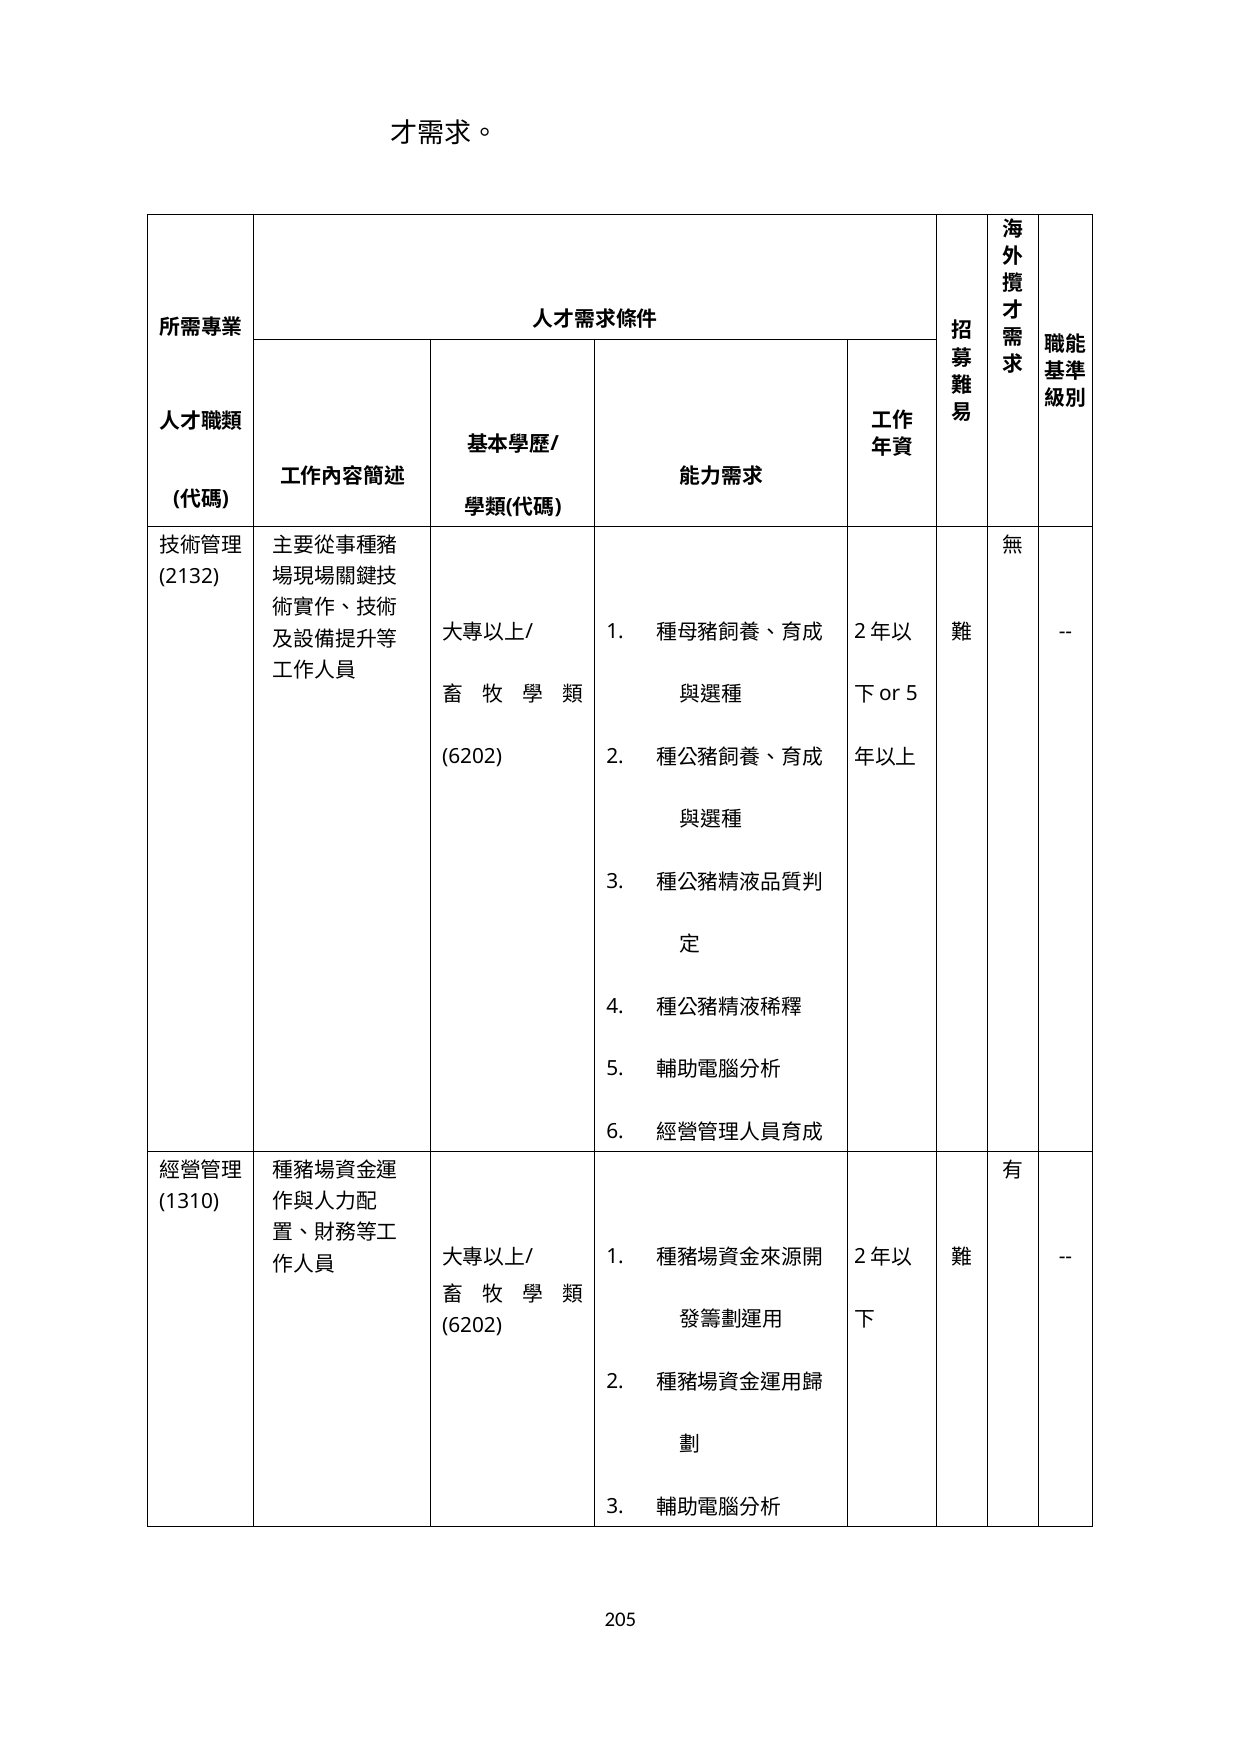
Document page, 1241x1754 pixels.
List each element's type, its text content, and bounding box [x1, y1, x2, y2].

table_header 海外攬才需求 [988, 215, 1038, 526]
table_cell 經營管理(1310) [148, 1152, 253, 1526]
table_header 職能基準級別 [1039, 215, 1092, 526]
table_cell -- [1039, 527, 1092, 1151]
list 才需求。 [310, 89, 1092, 151]
table_header 所需專業 人才職類 (代碼) [148, 215, 253, 526]
table_cell 大專以上/ 畜牧學類(6202) [431, 1152, 594, 1526]
table_cell 種豬場資金運作與人力配置、財務等工作人員 [254, 1152, 430, 1526]
table_cell 有 [988, 1152, 1038, 1526]
table_cell 2年以下or 5年以上 [848, 527, 936, 1151]
table_cell 無 [988, 527, 1038, 1151]
table_cell 2年以下 [848, 1152, 936, 1526]
table_cell 難 [937, 527, 987, 1151]
table_cell 基本學歷/ 學類(代碼) [431, 340, 594, 526]
table_cell 種豬場資金來源開發籌劃運用 種豬場資金運用歸劃 輔助電腦分析 [595, 1152, 847, 1526]
table_header 人才需求條件 [254, 215, 936, 339]
table_header 招募難易 [937, 215, 987, 526]
table_cell 工作 年資 [848, 340, 936, 526]
table_cell 大專以上/ 畜牧學類(6202) [431, 527, 594, 1151]
table_cell 種母豬飼養、育成與選種 種公豬飼養、育成與選種 種公豬精液品質判定 種公豬精液稀釋 輔助電腦分析 經營管理人員育成 [595, 527, 847, 1151]
table_cell 技術管理(2132) [148, 527, 253, 1151]
table_cell 能力需求 [595, 340, 847, 526]
table_cell -- [1039, 1152, 1092, 1526]
table_cell 工作內容簡述 [254, 340, 430, 526]
table_cell 難 [937, 1152, 987, 1526]
table_cell 主要從事種豬場現場關鍵技術實作、技術及設備提升等工作人員 [254, 527, 430, 1151]
